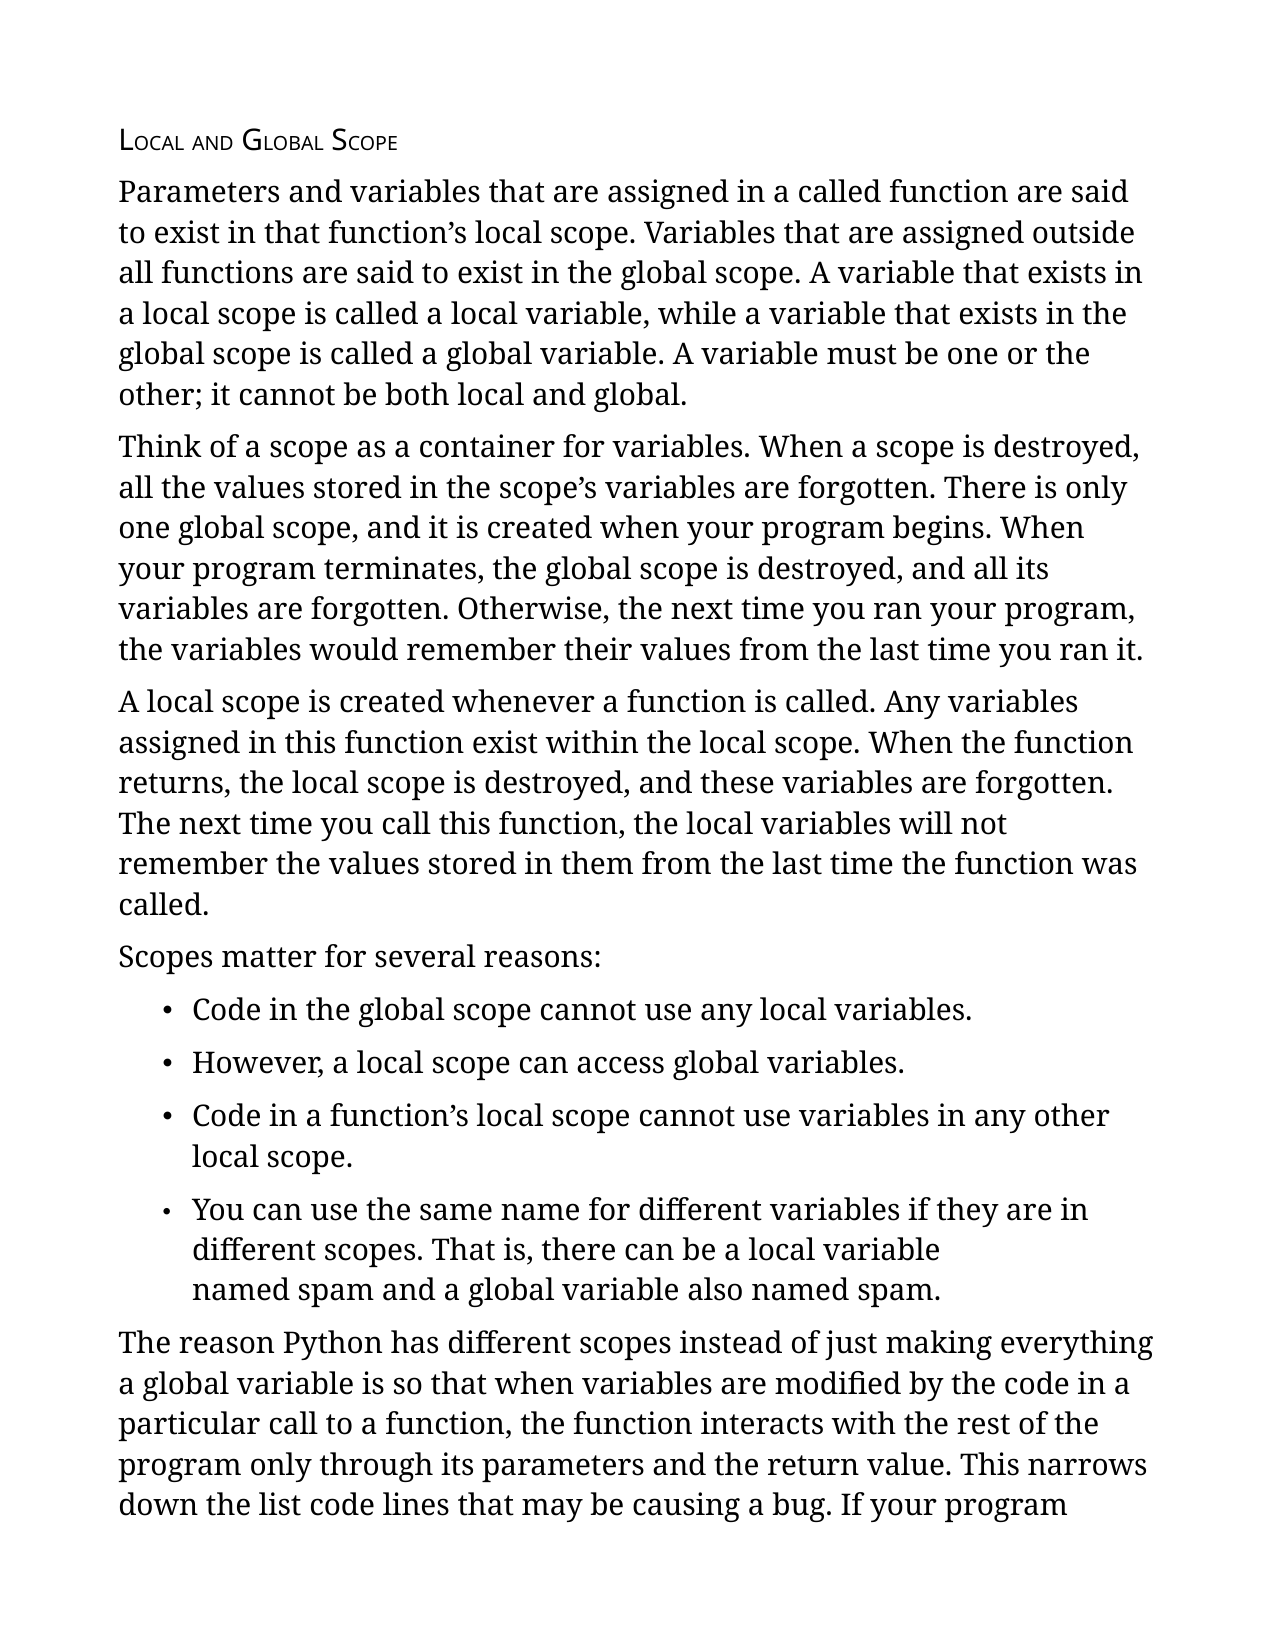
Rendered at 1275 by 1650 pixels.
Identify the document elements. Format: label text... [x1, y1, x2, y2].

text Think of a scope as a container for variables. When a scope is destroyed, all the values stored in the scope’s variables are forgotten. There is only one global scope, and it is created when your program begins. When your program terminates, the global scope is destroyed, and all its variables are forgotten. Otherwise, the next time you ran your program, the variables would remember their values from the last time you ran it. [118, 426, 1157, 668]
list Code in a function’s local scope cannot use variables in any other local scope. [162, 1095, 1157, 1176]
subtitle Local and Global Scope [118, 118, 1157, 158]
list Code in the global scope cannot use any local variables. [162, 989, 1157, 1029]
text Scopes matter for several reasons: [118, 936, 1157, 976]
text A local scope is created whenever a function is called. Any variables assigned in this function exist within the local scope. When the function returns, the local scope is destroyed, and these variables are forgotten. The next time you call this function, the local variables will not remember the values stored in them from the last time the function was called. [118, 681, 1157, 923]
list You can use the same name for different variables if they are in different scopes. That is, there can be a local variable named spam and a global variable also named spam. [162, 1188, 1157, 1309]
text The reason Python has different scopes instead of just making everything a global variable is so that when variables are modified by the code in a particular call to a function, the function interacts with the rest of the program only through its parameters and the return value. This narrows down the list code lines that may be causing a bug. If your program [118, 1322, 1157, 1524]
text Parameters and variables that are assigned in a called function are said to exist in that function’s local scope. Variables that are assigned outside all functions are said to exist in the global scope. A variable that exists in a local scope is called a local variable, while a variable that exists in the global scope is called a global variable. A variable must be one or the other; it cannot be both local and global. [118, 171, 1157, 413]
list However, a local scope can access global variables. [162, 1042, 1157, 1082]
